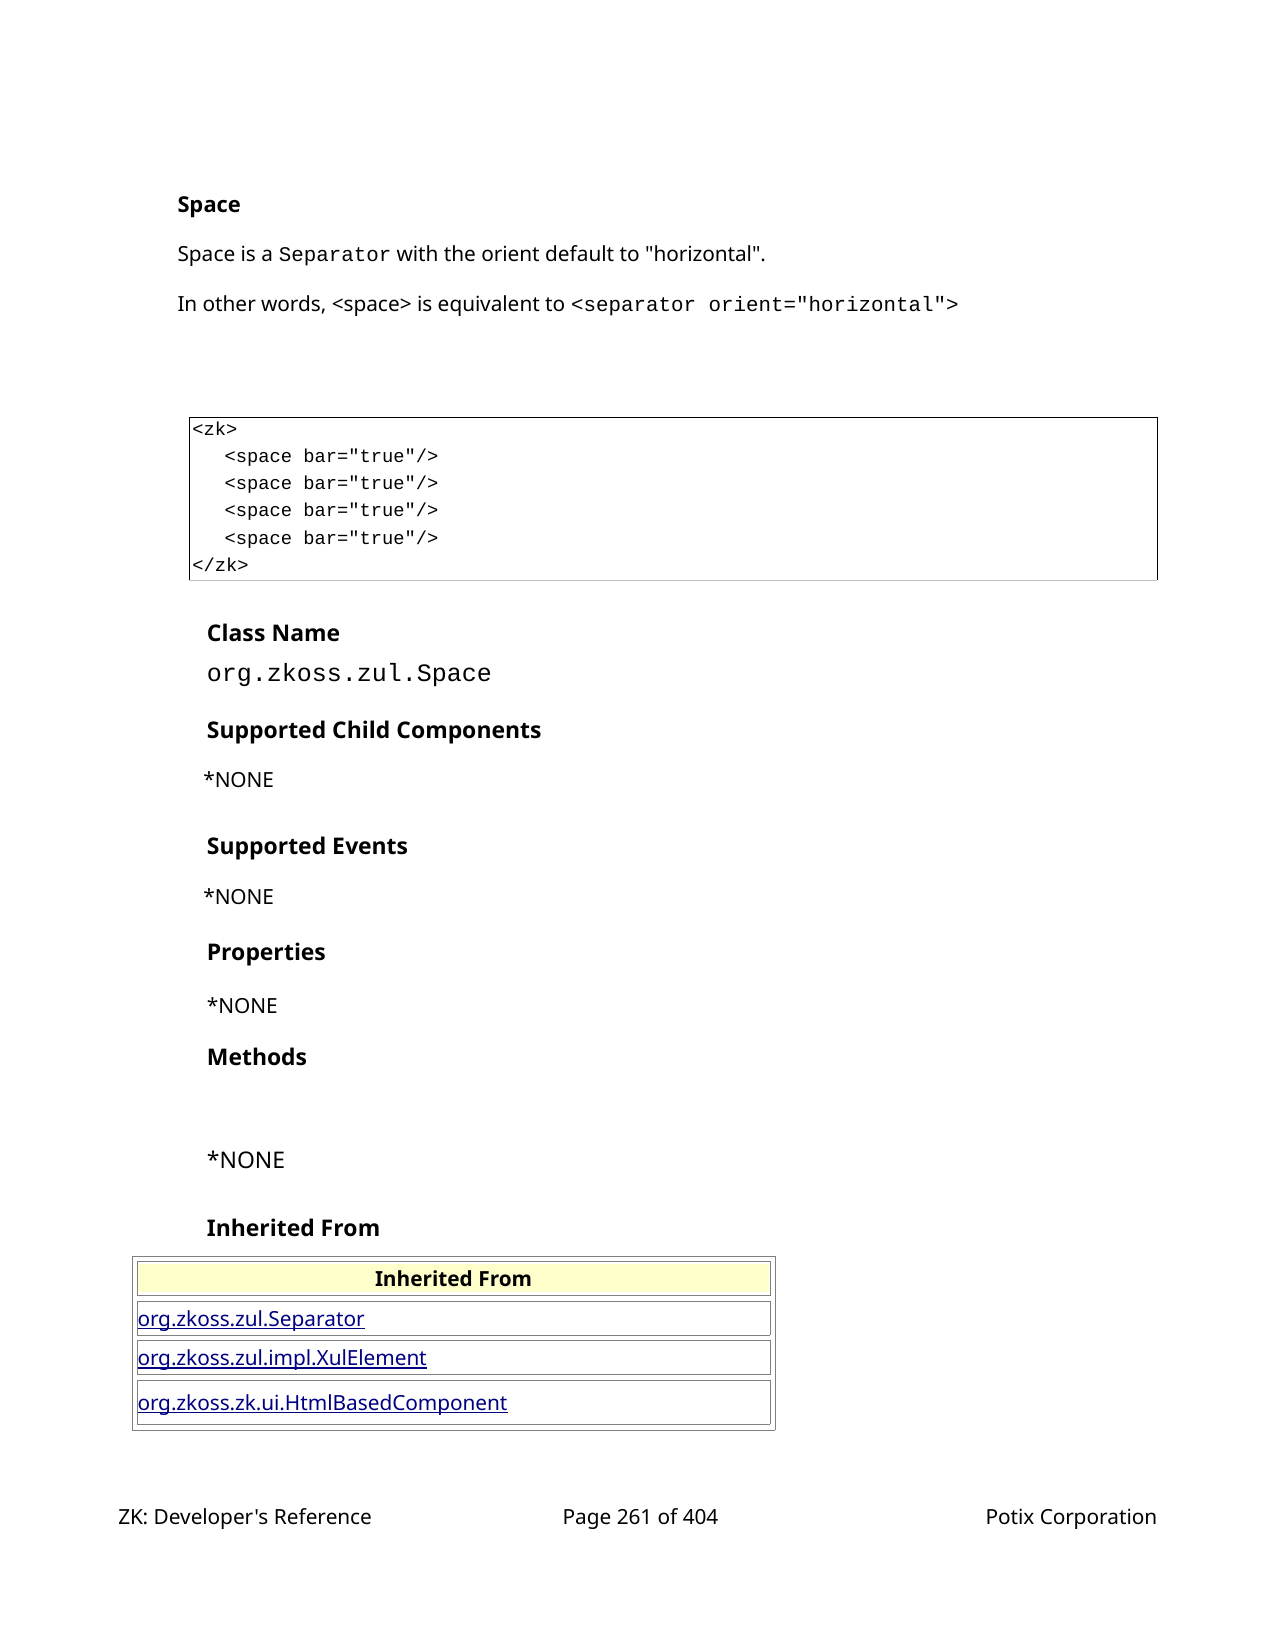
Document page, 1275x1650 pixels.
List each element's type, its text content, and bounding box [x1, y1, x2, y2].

table_cell org.zkoss.zk.ui.HtmlBasedComponent [134, 1374, 772, 1424]
table_header Inherited From [134, 1257, 772, 1295]
text Space is a Separator with the orient default to "horizontal". [177, 239, 1157, 268]
subtitle Supported Events [207, 830, 1157, 862]
text <space bar="true"/> [190, 471, 1157, 495]
subtitle Class Name [207, 617, 1157, 648]
text <space bar="true"/> [190, 526, 1157, 550]
subtitle Properties [207, 935, 1157, 967]
subtitle *NONE [207, 992, 1157, 1020]
text <space bar="true"/> [190, 498, 1157, 523]
text *NONE [207, 1144, 1157, 1176]
text org.zkoss.zul.Space [207, 660, 1157, 688]
subtitle Space [177, 189, 1157, 219]
subtitle Supported Child Components [207, 713, 1157, 745]
text <zk> [190, 418, 1157, 441]
subtitle Inherited From [207, 1212, 1157, 1243]
text *NONE [118, 882, 1157, 910]
text In other words, <space> is equivalent to <separator orient="horizontal"> [177, 289, 1157, 317]
text *NONE [118, 765, 1157, 794]
table_cell org.zkoss.zul.impl.XulElement [134, 1335, 772, 1374]
table_cell org.zkoss.zul.Separator [134, 1295, 772, 1335]
text Methods [207, 1041, 1157, 1072]
text <space bar="true"/> [190, 444, 1157, 468]
text </zk> [190, 553, 1157, 580]
